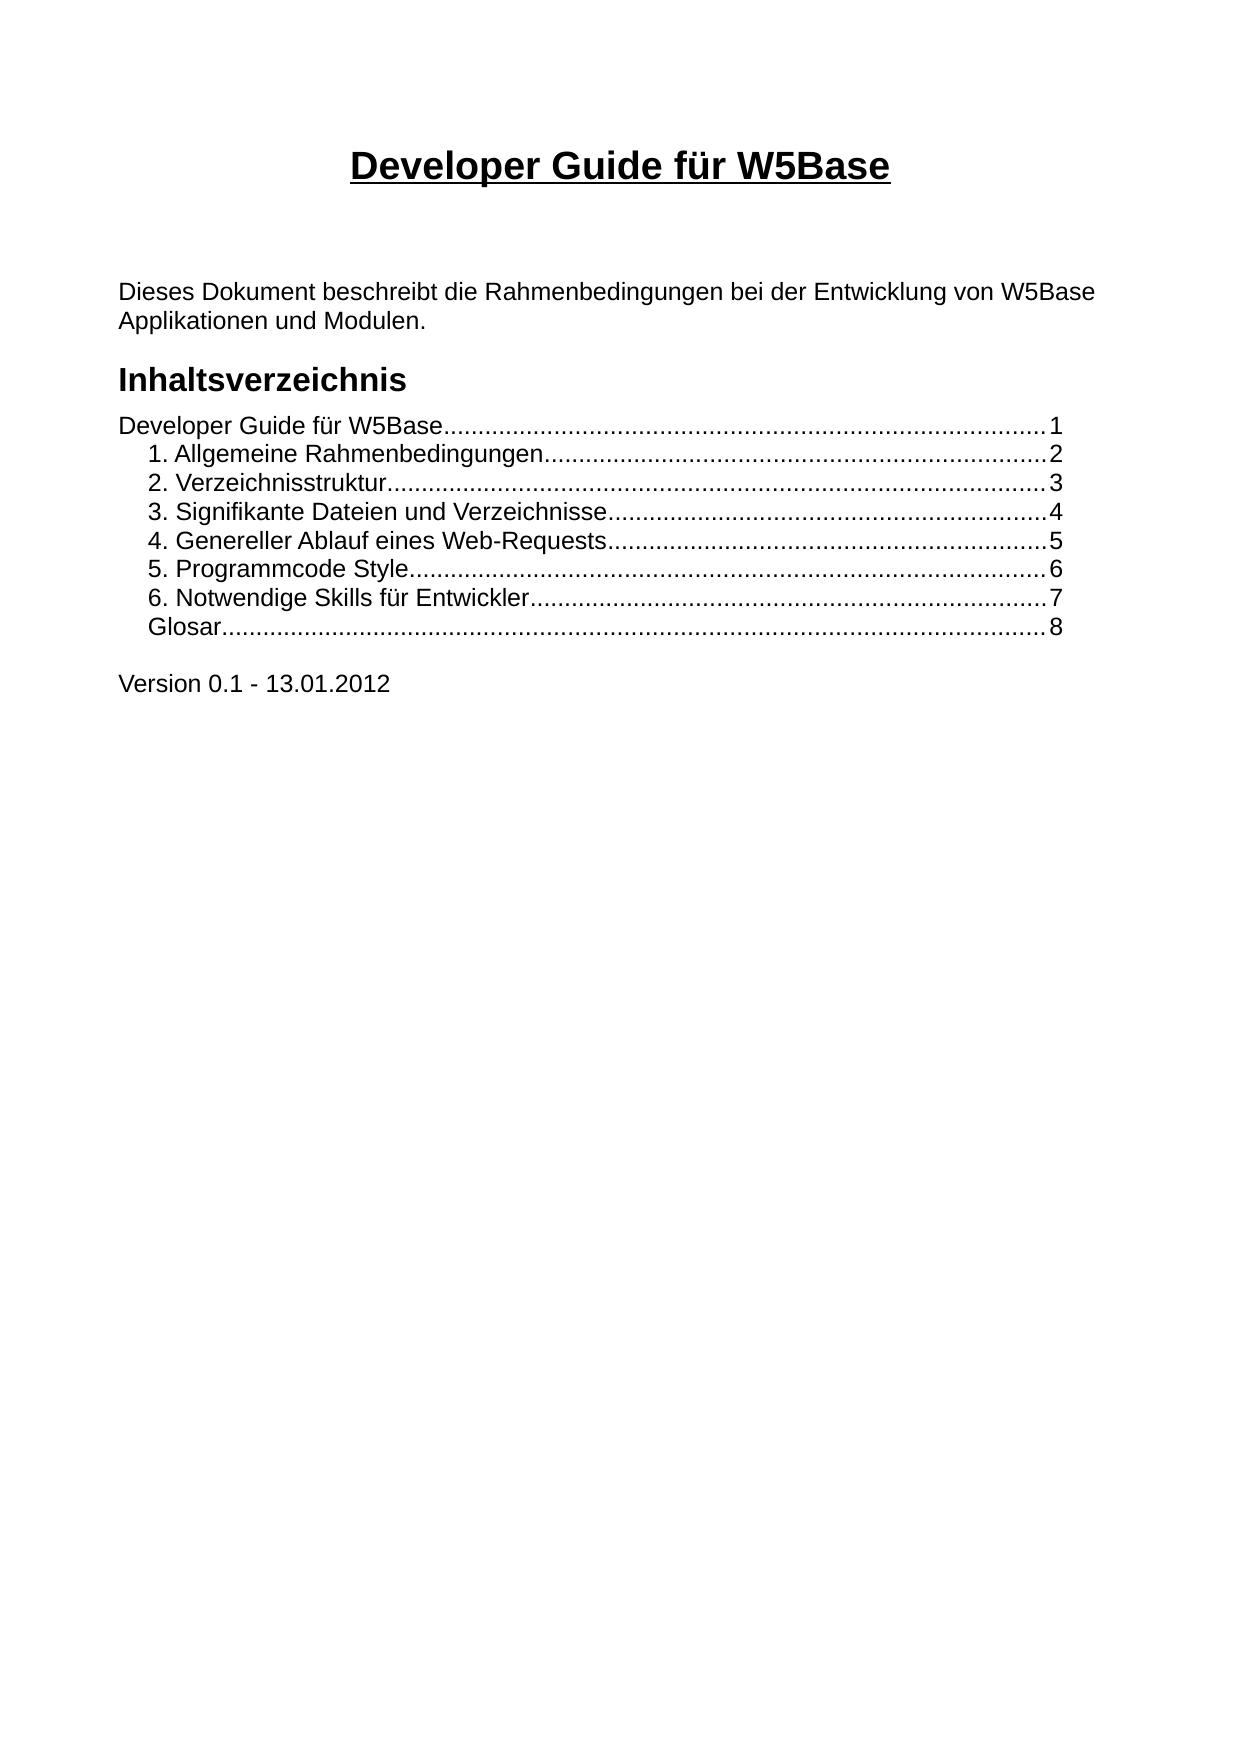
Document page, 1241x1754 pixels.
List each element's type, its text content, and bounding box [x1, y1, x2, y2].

text 2. Verzeichnisstruktur 3 [148, 468, 1063, 497]
text Developer Guide für W5Base 1 [118, 411, 1063, 439]
text 5. Programmcode Style 6 [148, 554, 1063, 583]
text 3. Signifikante Dateien und Verzeichnisse 4 [148, 497, 1063, 526]
text Glosar 8 [148, 612, 1063, 641]
text 4. Genereller Ablauf eines Web-Requests 5 [148, 526, 1063, 554]
text Dieses Dokument beschreibt die Rahmenbedingungen bei der Entwicklung von W5Base Applikationen und Modulen. [118, 277, 1122, 335]
text 1. Allgemeine Rahmenbedingungen 2 [148, 439, 1063, 468]
text Version 0.1 - 13.01.2012 [118, 669, 1122, 698]
subtitle Developer Guide für W5Base [118, 143, 1122, 188]
subtitle Inhaltsverzeichnis [118, 360, 1122, 398]
text 6. Notwendige Skills für Entwickler 7 [148, 583, 1063, 612]
